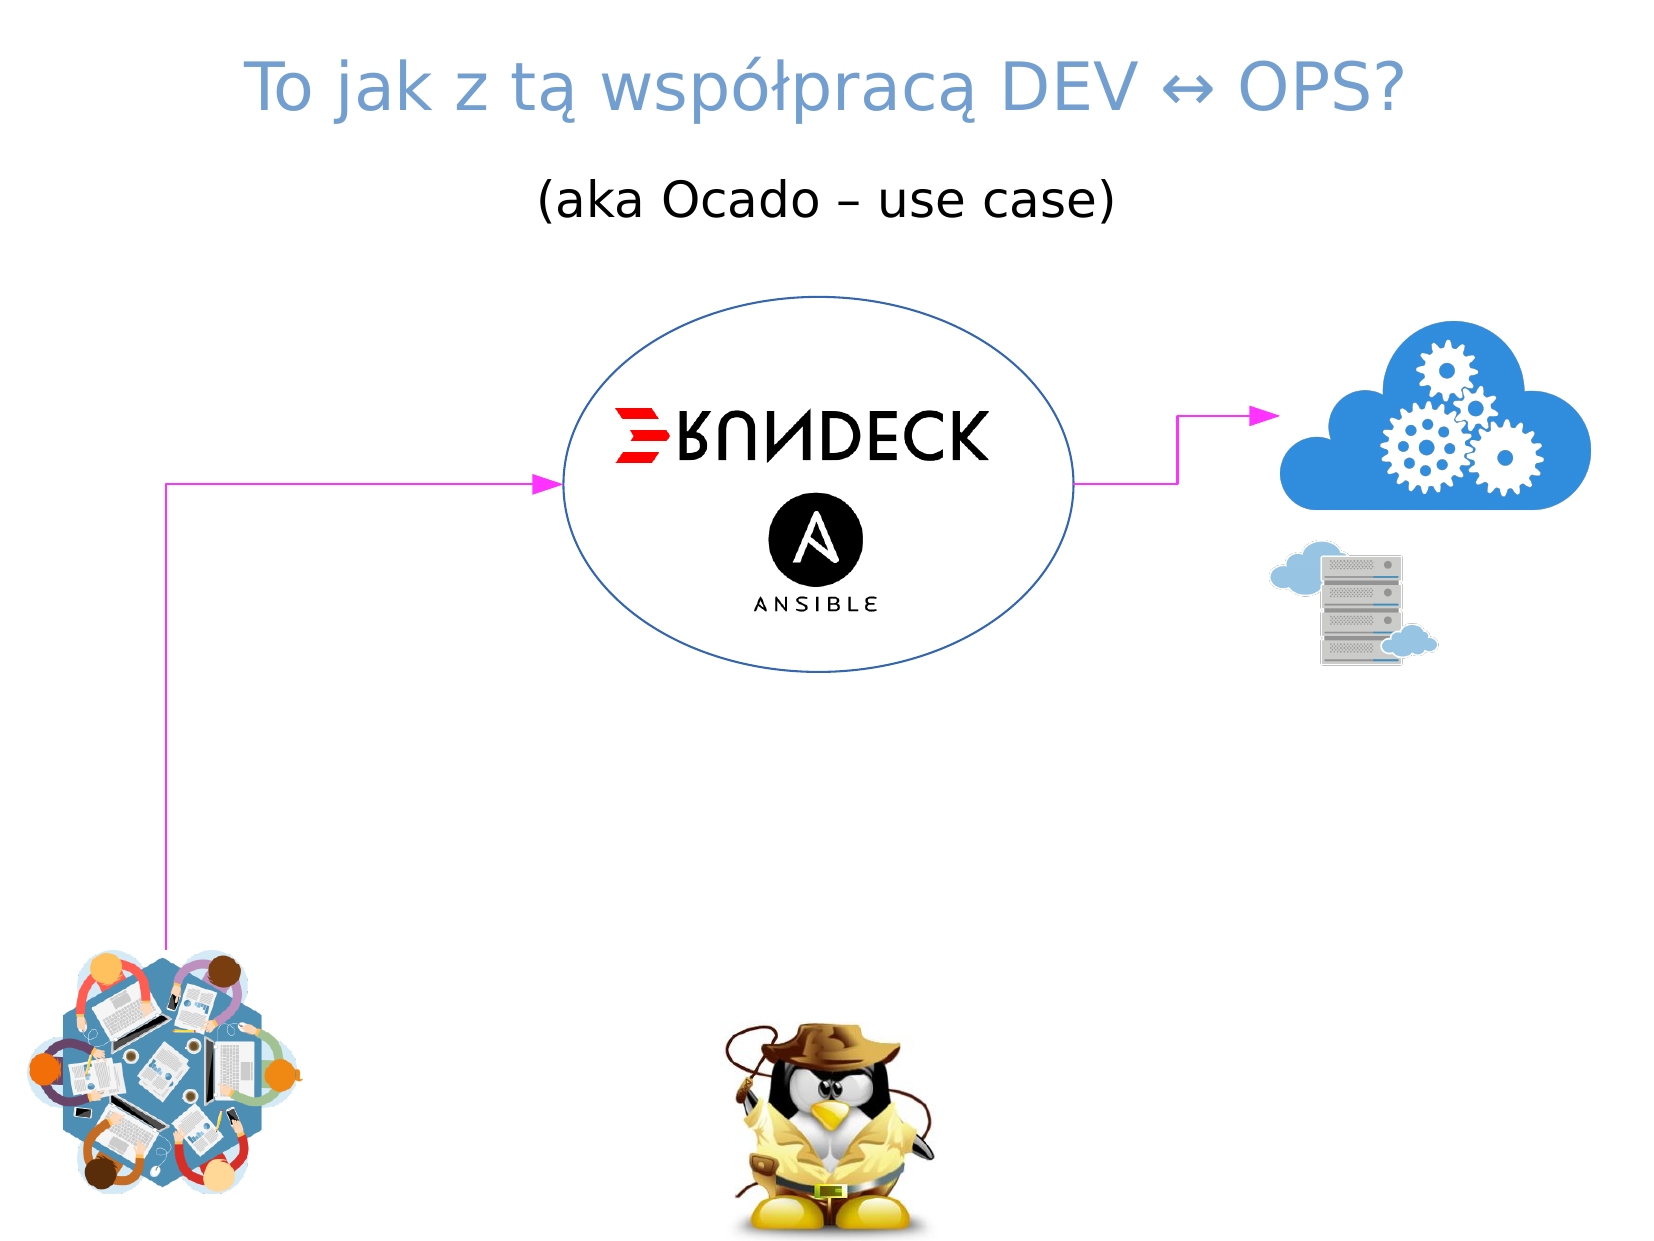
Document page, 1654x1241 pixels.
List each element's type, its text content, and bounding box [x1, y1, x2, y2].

picture [1267, 539, 1440, 667]
text_box (aka Ocado – use case) [521, 134, 1132, 220]
picture [615, 408, 989, 463]
picture [0, 950, 382, 1194]
picture [1280, 321, 1591, 511]
picture [740, 479, 889, 627]
text_box To jak z tą współpracą DEV ↔ OPS? [229, 41, 1425, 134]
picture [720, 1021, 939, 1241]
